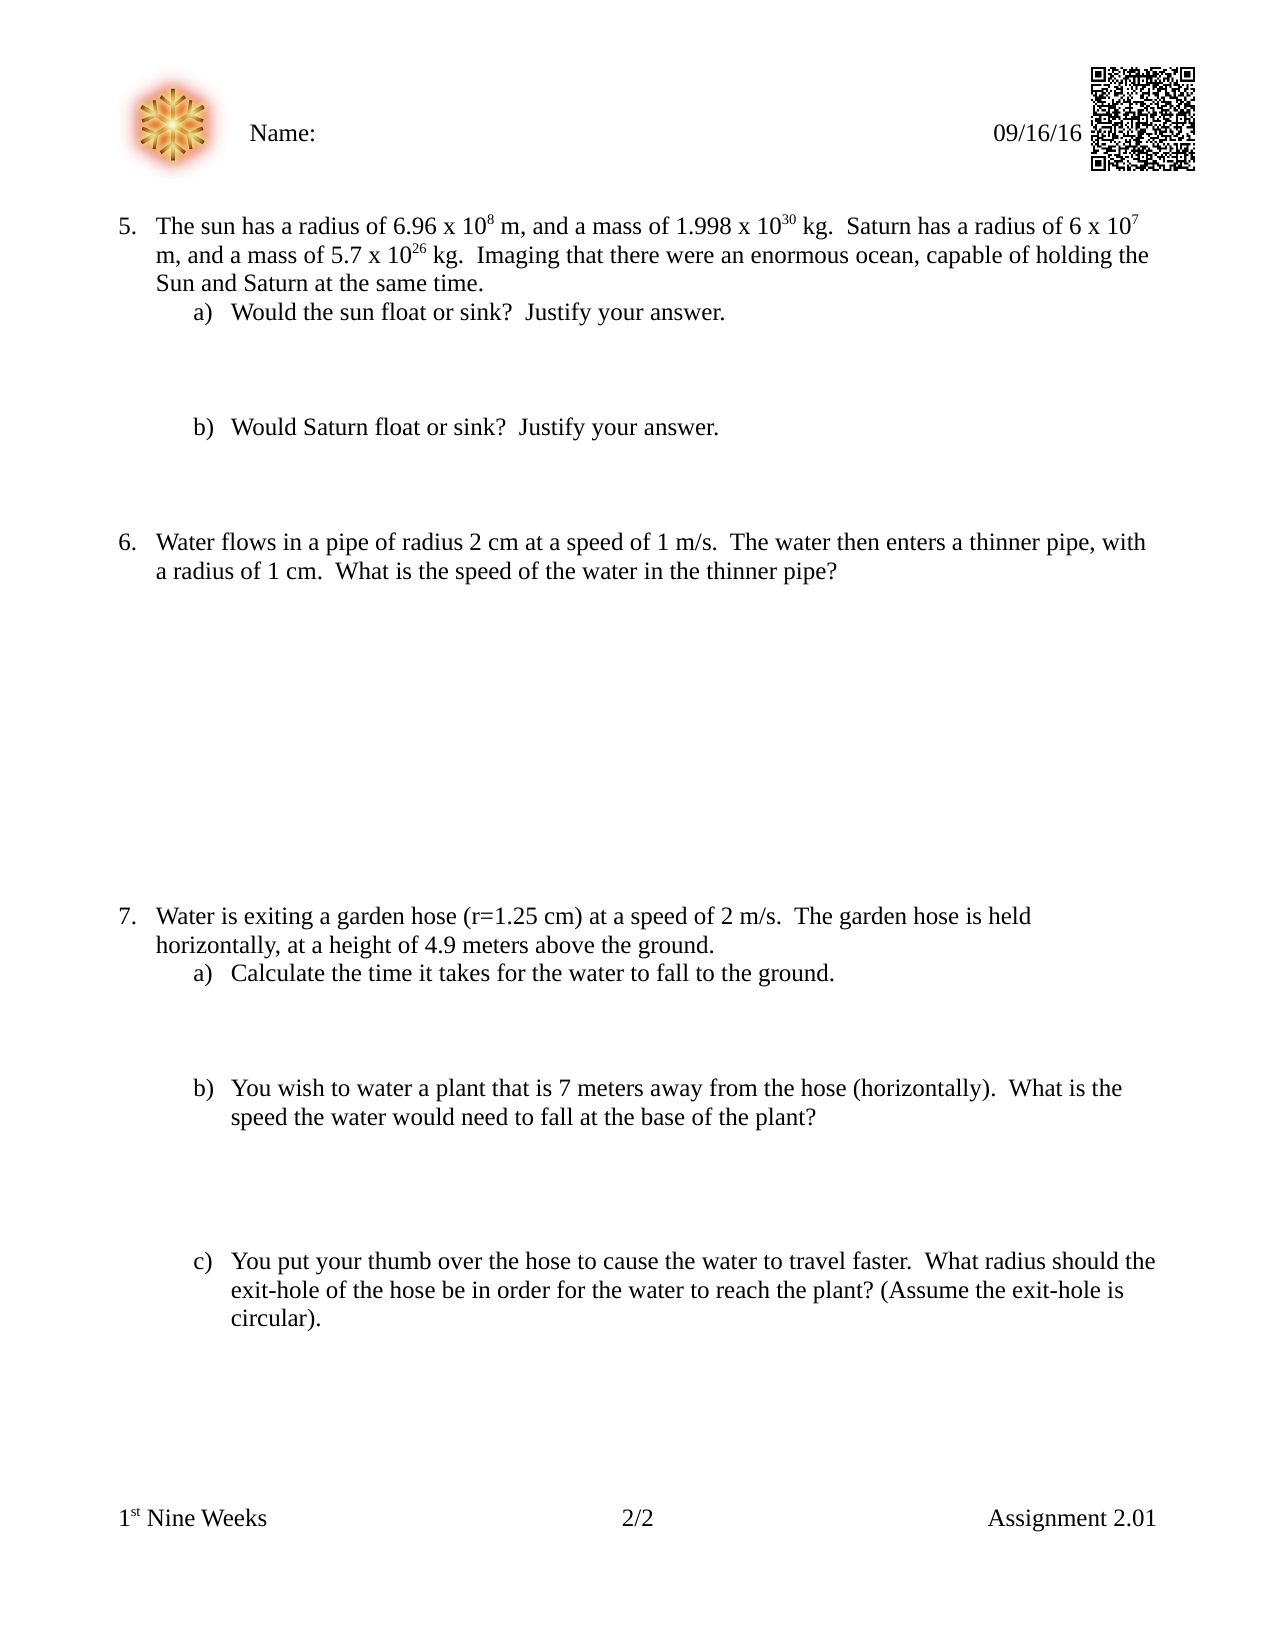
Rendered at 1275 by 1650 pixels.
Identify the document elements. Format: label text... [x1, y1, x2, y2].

list You put your thumb over the hose to cause the water to travel faster. What radius should the exit-hole of the hose be in order for the water to reach the plant? (Assume the exit-hole is circular). [193, 1246, 1157, 1332]
list Would the sun float or sink? Justify your answer. [193, 297, 1157, 326]
list The sun has a radius of 6.96 x 108 m, and a mass of 1.998 x 1030 kg. Saturn has a radius of 6 x 107 m, and a mass of 5.7 x 1026 kg. Imaging that there were an enormous ocean, capable of holding the Sun and Saturn at the same time. [118, 211, 1157, 297]
list Water is exiting a garden hose (r=1.25 cm) at a speed of 2 m/s. The garden hose is held horizontally, at a height of 4.9 meters above the ground. [118, 901, 1157, 958]
list You wish to water a plant that is 7 meters away from the hose (horizontally). What is the speed the water would need to fall at the base of the plant? [193, 1073, 1157, 1131]
list Calculate the time it takes for the water to fall to the ground. [193, 958, 1157, 987]
picture [1082, 58, 1203, 179]
list Water flows in a pipe of radius 2 cm at a speed of 1 m/s. The water then enters a thinner pipe, with a radius of 1 cm. What is the speed of the water in the thinner pipe? [118, 527, 1157, 585]
picture [116, 66, 229, 183]
list Would Saturn float or sink? Justify your answer. [193, 412, 1157, 441]
